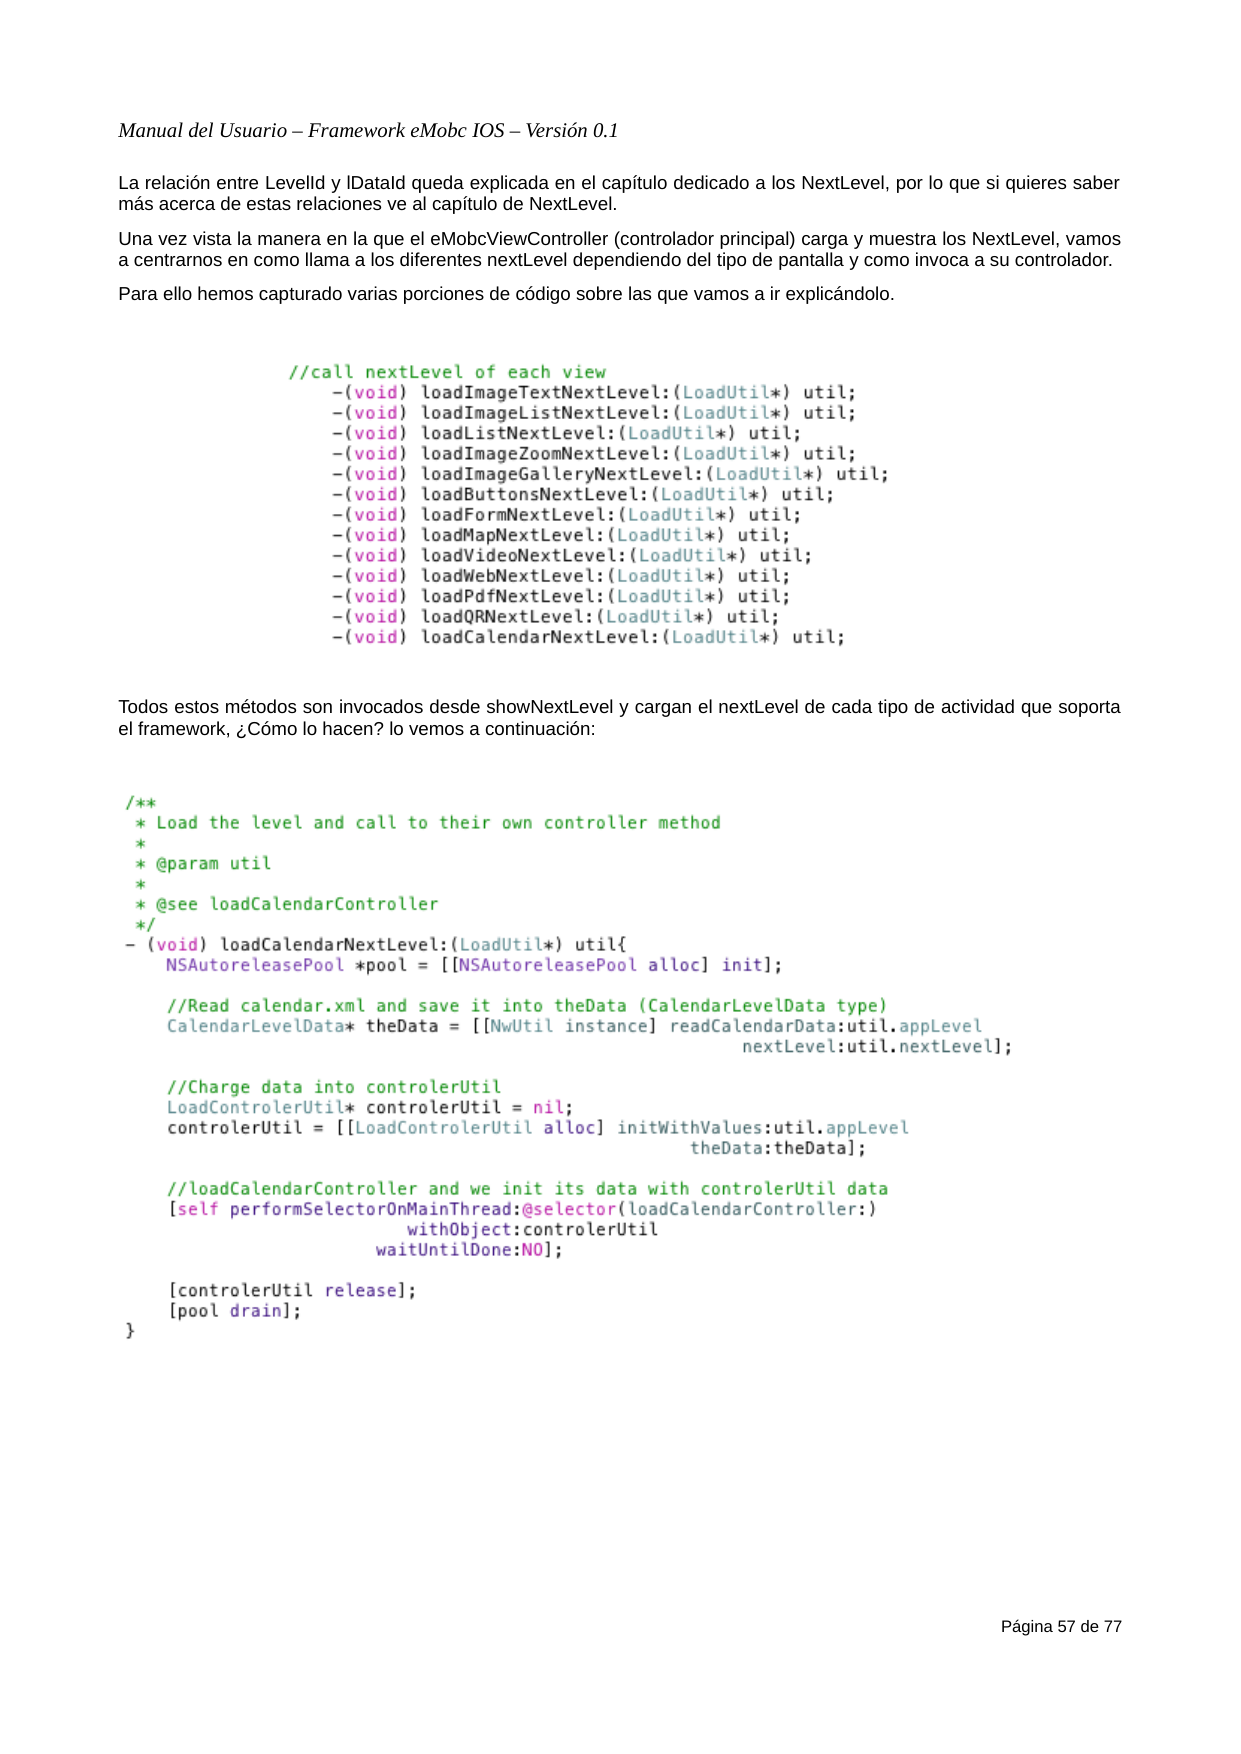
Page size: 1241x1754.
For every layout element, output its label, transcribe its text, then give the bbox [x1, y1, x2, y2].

text Una vez vista la manera en la que el eMobcViewController (controlador principal) carga y muestra los NextLevel, vamos a centrarnos en como llama a los diferentes nextLevel dependiendo del tipo de pantalla y como invoca a su controlador. [118, 227, 1122, 270]
text La relación entre LevelId y lDataId queda explicada en el capítulo dedicado a los NextLevel, por lo que si quieres saber más acerca de estas relaciones ve al capítulo de NextLevel. [118, 172, 1122, 215]
picture [281, 351, 960, 662]
text Todos estos métodos son invocados desde showNextLevel y cargan el nextLevel de cada tipo de actividad que soporta el framework, ¿Cómo lo hacen? lo vemos a continuación: [118, 696, 1122, 739]
text Para ello hemos capturado varias porciones de código sobre las que vamos a ir explicándolo. [118, 283, 1122, 304]
picture [118, 785, 1125, 1356]
